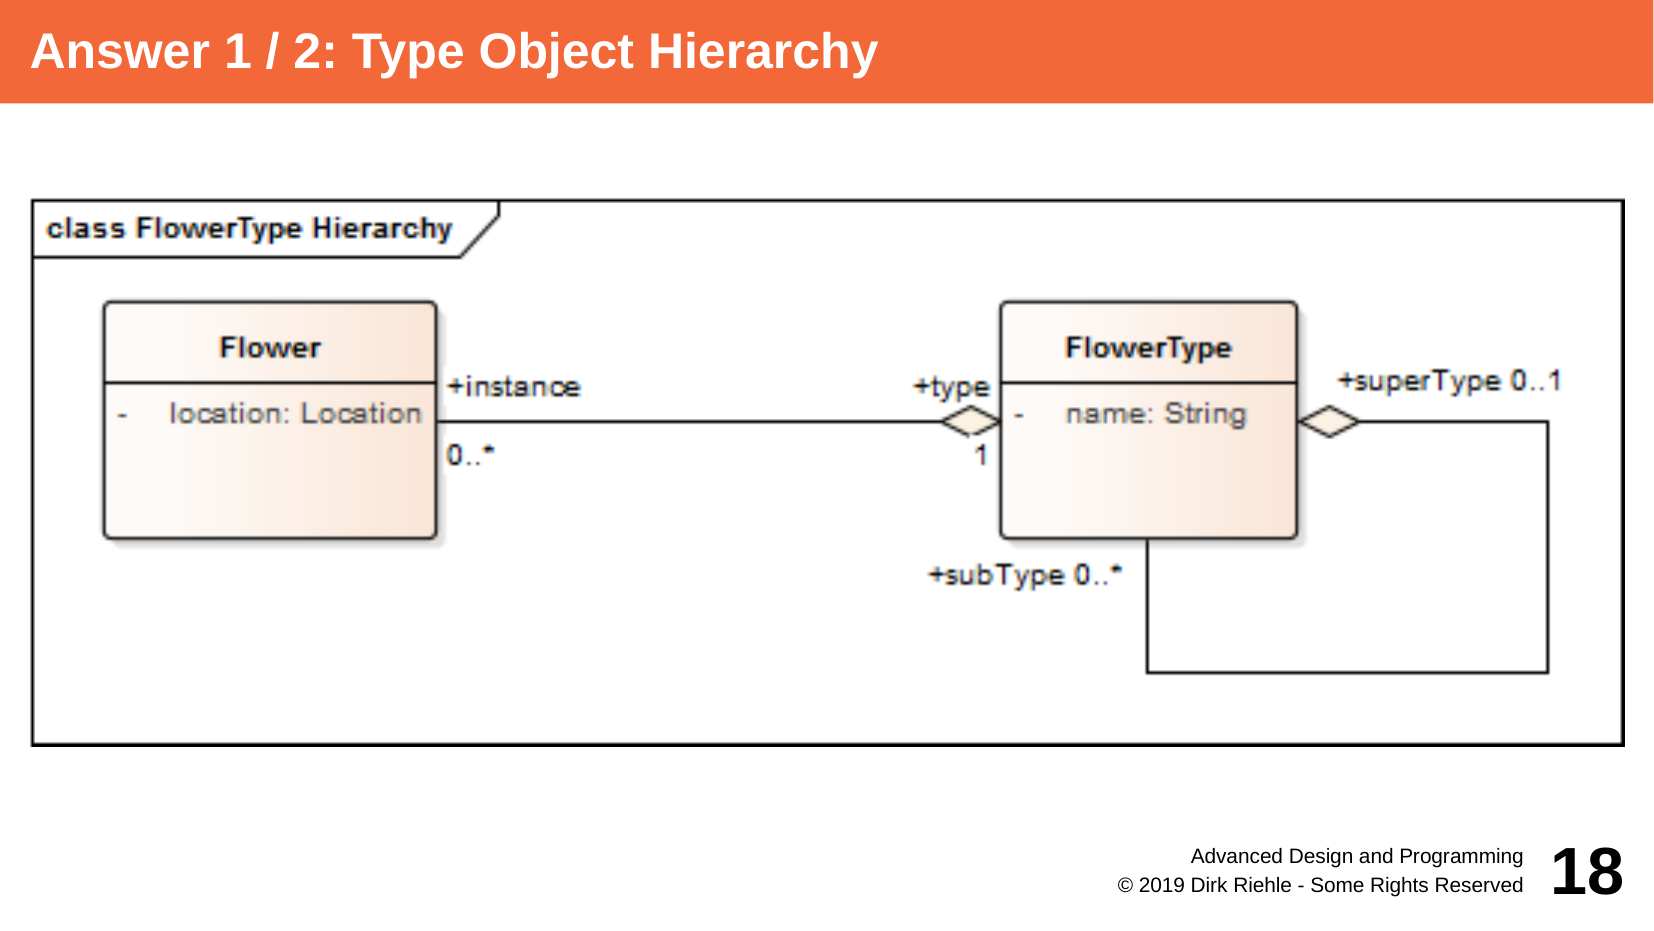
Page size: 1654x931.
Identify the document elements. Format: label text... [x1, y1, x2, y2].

title Answer 1 / 2: Type Object Hierarchy [0, 0, 1654, 104]
picture [29, 185, 1625, 759]
